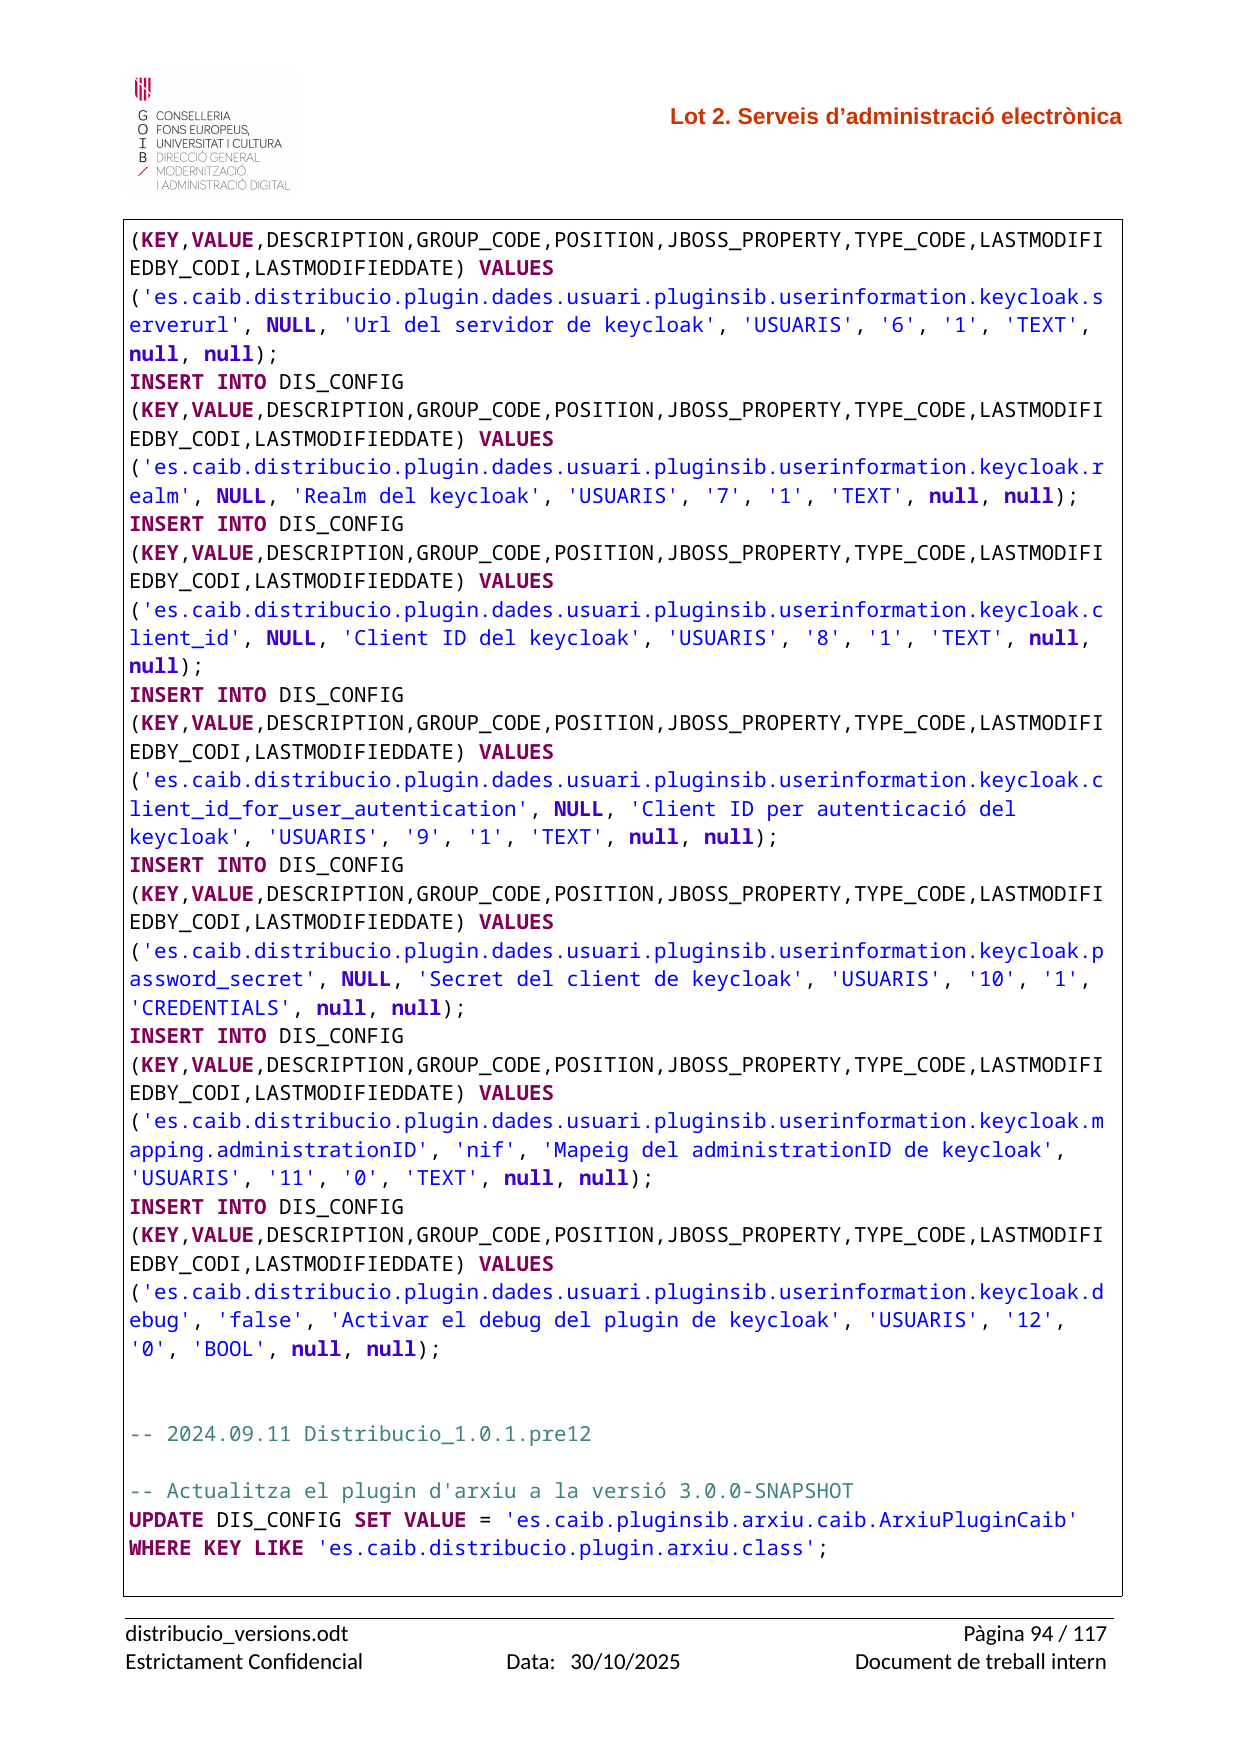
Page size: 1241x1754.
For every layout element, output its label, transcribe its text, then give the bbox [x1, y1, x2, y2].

picture [126, 70, 299, 197]
table_header (KEY,VALUE,DESCRIPTION,GROUP_CODE,POSITION,JBOSS_PROPERTY,TYPE_CODE,LASTMODIFIEDBY_CODI,LASTMODIFIEDDATE) VALUES ('es.caib.distribucio.plugin.dades.usuari.pluginsib.userinformation.keycloak.serverurl', NULL, 'Url del servidor de keycloak', 'USUARIS', '6', '1', 'TEXT', null, null); INSERT INTO DIS_CONFIG (KEY,VALUE,DESCRIPTION,GROUP_CODE,POSITION,JBOSS_PROPERTY,TYPE_CODE,LASTMODIFIEDBY_CODI,LASTMODIFIEDDATE) VALUES ('es.caib.distribucio.plugin.dades.usuari.pluginsib.userinformation.keycloak.realm', NULL, 'Realm del keycloak', 'USUARIS', '7', '1', 'TEXT', null, null); INSERT INTO DIS_CONFIG (KEY,VALUE,DESCRIPTION,GROUP_CODE,POSITION,JBOSS_PROPERTY,TYPE_CODE,LASTMODIFIEDBY_CODI,LASTMODIFIEDDATE) VALUES ('es.caib.distribucio.plugin.dades.usuari.pluginsib.userinformation.keycloak.client_id', NULL, 'Client ID del keycloak', 'USUARIS', '8', '1', 'TEXT', null, null); INSERT INTO DIS_CONFIG (KEY,VALUE,DESCRIPTION,GROUP_CODE,POSITION,JBOSS_PROPERTY,TYPE_CODE,LASTMODIFIEDBY_CODI,LASTMODIFIEDDATE) VALUES ('es.caib.distribucio.plugin.dades.usuari.pluginsib.userinformation.keycloak.client_id_for_user_autentication', NULL, 'Client ID per autenticació del keycloak', 'USUARIS', '9', '1', 'TEXT', null, null); INSERT INTO DIS_CONFIG (KEY,VALUE,DESCRIPTION,GROUP_CODE,POSITION,JBOSS_PROPERTY,TYPE_CODE,LASTMODIFIEDBY_CODI,LASTMODIFIEDDATE) VALUES ('es.caib.distribucio.plugin.dades.usuari.pluginsib.userinformation.keycloak.password_secret', NULL, 'Secret del client de keycloak', 'USUARIS', '10', '1', 'CREDENTIALS', null, null); INSERT INTO DIS_CONFIG (KEY,VALUE,DESCRIPTION,GROUP_CODE,POSITION,JBOSS_PROPERTY,TYPE_CODE,LASTMODIFIEDBY_CODI,LASTMODIFIEDDATE) VALUES ('es.caib.distribucio.plugin.dades.usuari.pluginsib.userinformation.keycloak.mapping.administrationID', 'nif', 'Mapeig del administrationID de keycloak', 'USUARIS', '11', '0', 'TEXT', null, null); INSERT INTO DIS_CONFIG (KEY,VALUE,DESCRIPTION,GROUP_CODE,POSITION,JBOSS_PROPERTY,TYPE_CODE,LASTMODIFIEDBY_CODI,LASTMODIFIEDDATE) VALUES ('es.caib.distribucio.plugin.dades.usuari.pluginsib.userinformation.keycloak.debug', 'false', 'Activar el debug del plugin de keycloak', 'USUARIS', '12', '0', 'BOOL', null, null); -- 2024.09.11 Distribucio_1.0.1.pre12 -- Actualitza el plugin d'arxiu a la versió 3.0.0-SNAPSHOT UPDATE DIS_CONFIG SET VALUE = 'es.caib.pluginsib.arxiu.caib.ArxiuPluginCaib' WHERE KEY LIKE 'es.caib.distribucio.plugin.arxiu.class'; [124, 220, 1122, 1596]
